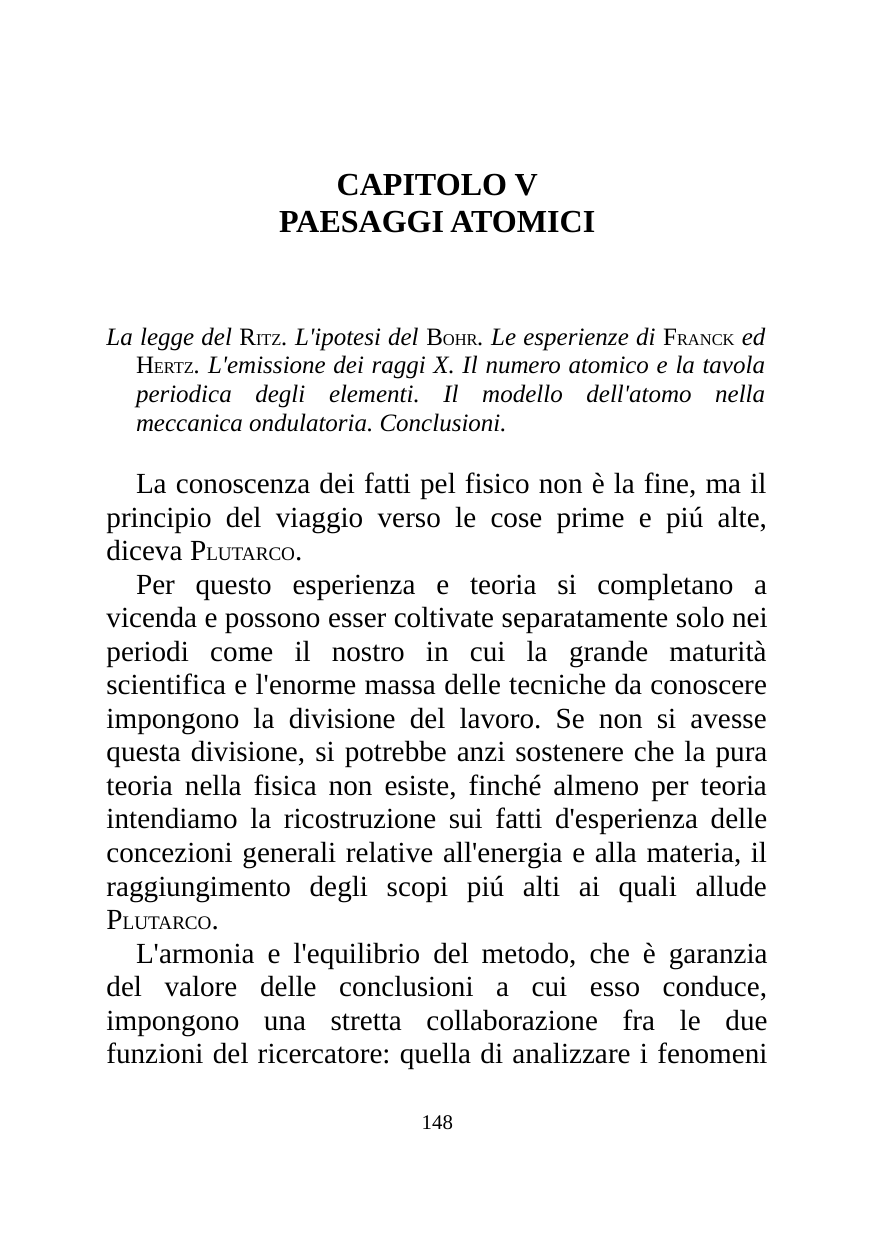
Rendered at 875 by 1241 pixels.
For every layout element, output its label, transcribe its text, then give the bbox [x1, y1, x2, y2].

subtitle CAPITOLO V PAESAGGI ATOMICI [106, 165, 768, 239]
text L'armonia e l'equilibrio del metodo, che è garanzia del valore delle conclusioni a cui esso conduce, impongono una stretta collaborazione fra le due funzioni del ricercatore: quella di analizzare i fenomeni [106, 936, 768, 1070]
text Per questo esperienza e teoria si completano a vicenda e possono esser coltivate separatamente solo nei periodi come il nostro in cui la grande maturità scientifica e l'enorme massa delle tecniche da conoscere impongono la divisione del lavoro. Se non si avesse questa divisione, si potrebbe anzi sostenere che la pura teoria nella fisica non esiste, finché almeno per teoria intendiamo la ricostruzione sui fatti d'esperienza delle concezioni generali relative all'energia e alla materia, il raggiungimento degli scopi piú alti ai quali allude Plutarco. [106, 567, 768, 936]
text La legge del Ritz. L'ipotesi del Bohr. Le esperienze di Franck ed Hertz. L'emissione dei raggi X. Il numero atomico e la tavola periodica degli elementi. Il modello dell'atomo nella meccanica ondulatoria. Conclusioni. [106, 322, 768, 437]
text La conoscenza dei fatti pel fisico non è la fine, ma il principio del viaggio verso le cose prime e piú alte, diceva Plutarco. [106, 466, 768, 567]
